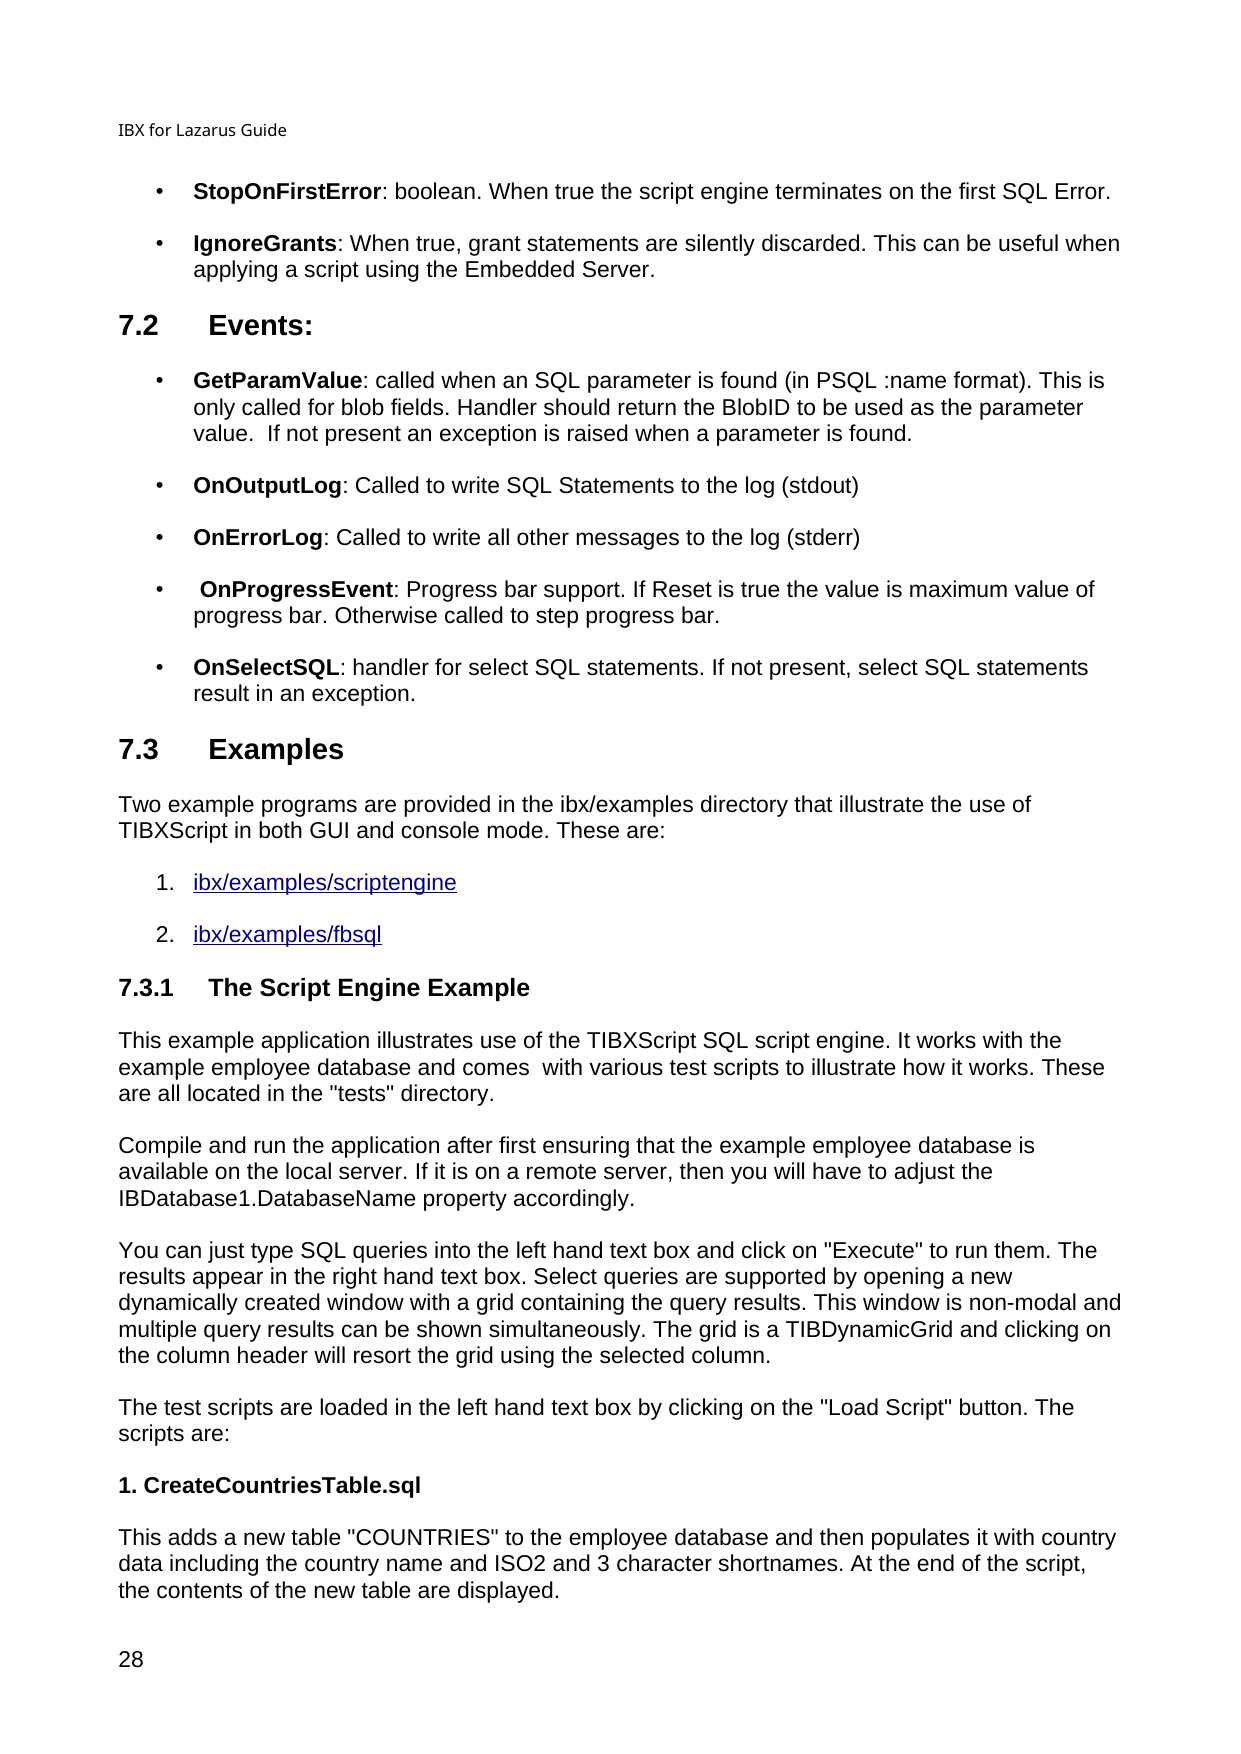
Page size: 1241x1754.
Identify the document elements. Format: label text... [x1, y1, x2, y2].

list OnOutputLog: Called to write SQL Statements to the log (stdout) [156, 472, 1122, 498]
text This adds a new table "COUNTRIES" to the employee database and then populates it with country data including the country name and ISO2 and 3 character shortnames. At the end of the script, the contents of the new table are displayed. [118, 1524, 1122, 1603]
text You can just type SQL queries into the left hand text box and click on "Execute" to run them. The results appear in the right hand text box. Select queries are supported by opening a new dynamically created window with a grid containing the query results. This window is non-modal and multiple query results can be shown simultaneously. The grid is a TIBDynamicGrid and clicking on the column header will resort the grid using the selected column. [118, 1237, 1122, 1368]
text Compile and run the application after first ensuring that the example employee database is available on the local server. If it is on a remote server, then you will have to adjust the IBDatabase1.DatabaseName property accordingly. [118, 1132, 1122, 1211]
text This example application illustrates use of the TIBXScript SQL script engine. It works with the example employee database and comes with various test scripts to illustrate how it works. These are all located in the "tests" directory. [118, 1027, 1122, 1106]
list ibx/examples/scriptengine [156, 869, 1122, 896]
text 1. CreateCountriesTable.sql [118, 1472, 1122, 1498]
list ibx/examples/fbsql [156, 921, 1122, 948]
list IgnoreGrants: When true, grant statements are silently discarded. This can be useful when applying a script using the Embedded Server. [156, 230, 1122, 283]
text Two example programs are provided in the ibx/examples directory that illustrate the use of TIBXScript in both GUI and console mode. These are: [118, 791, 1122, 844]
list OnSelectSQL: handler for select SQL statements. If not present, select SQL statements result in an exception. [156, 654, 1122, 707]
list OnProgressEvent: Progress bar support. If Reset is true the value is maximum value of progress bar. Otherwise called to step progress bar. [156, 576, 1122, 628]
text The test scripts are loaded in the left hand text box by clicking on the "Load Script" button. The scripts are: [118, 1394, 1122, 1447]
list StopOnFirstError: boolean. When true the script engine terminates on the first SQL Error. [156, 178, 1122, 204]
subtitle Examples [118, 732, 1122, 766]
list OnErrorLog: Called to write all other messages to the log (stderr) [156, 524, 1122, 550]
subtitle The Script Engine Example [118, 973, 1122, 1002]
list GetParamValue: called when an SQL parameter is found (in PSQL :name format). This is only called for blob fields. Handler should return the BlobID to be used as the parameter value. If not present an exception is raised when a parameter is found. [156, 367, 1122, 446]
subtitle Events: [118, 308, 1122, 342]
